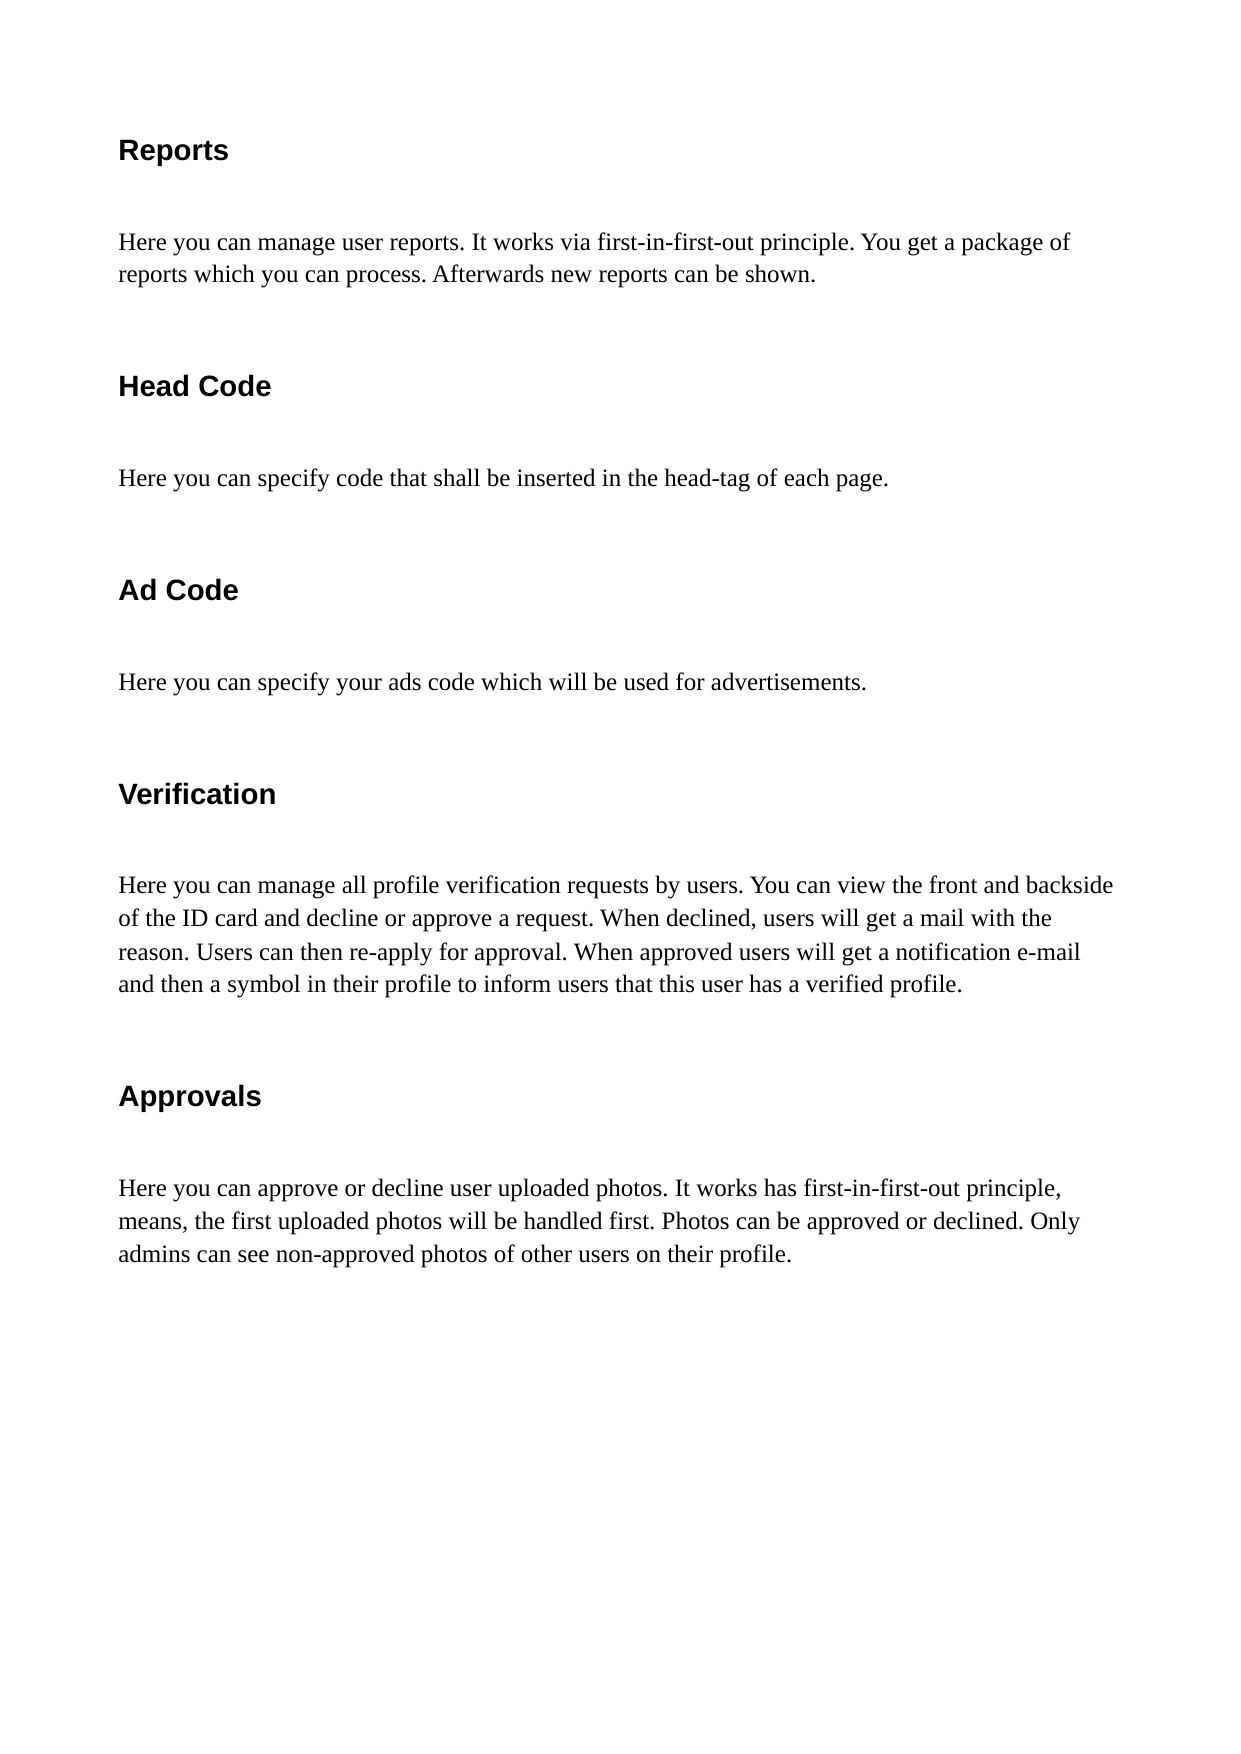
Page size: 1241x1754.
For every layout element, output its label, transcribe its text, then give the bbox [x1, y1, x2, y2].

subtitle Head Code [118, 369, 1122, 403]
subtitle Verification [118, 777, 1122, 810]
subtitle Ad Code [118, 573, 1122, 607]
text Here you can manage user reports. It works via first-in-first-out principle. You get a package of reports which you can process. Afterwards new reports can be shown. [118, 227, 1122, 288]
text Here you can specify your ads code which will be used for advertisements. [118, 667, 1122, 696]
text Here you can manage all profile verification requests by users. You can view the front and backside of the ID card and decline or approve a request. When declined, users will get a mail with the reason. Users can then re-apply for approval. When approved users will get a notification e-mail and then a symbol in their profile to inform users that this user has a verified profile. [118, 871, 1122, 998]
text Here you can specify code that shall be inserted in the head-tag of each page. [118, 463, 1122, 492]
text Here you can approve or decline user uploaded photos. It works has first-in-first-out principle, means, the first uploaded photos will be handled first. Photos can be approved or declined. Only admins can see non-approved photos of other users on their profile. [118, 1173, 1122, 1268]
subtitle Approvals [118, 1079, 1122, 1113]
subtitle Reports [118, 133, 1122, 166]
